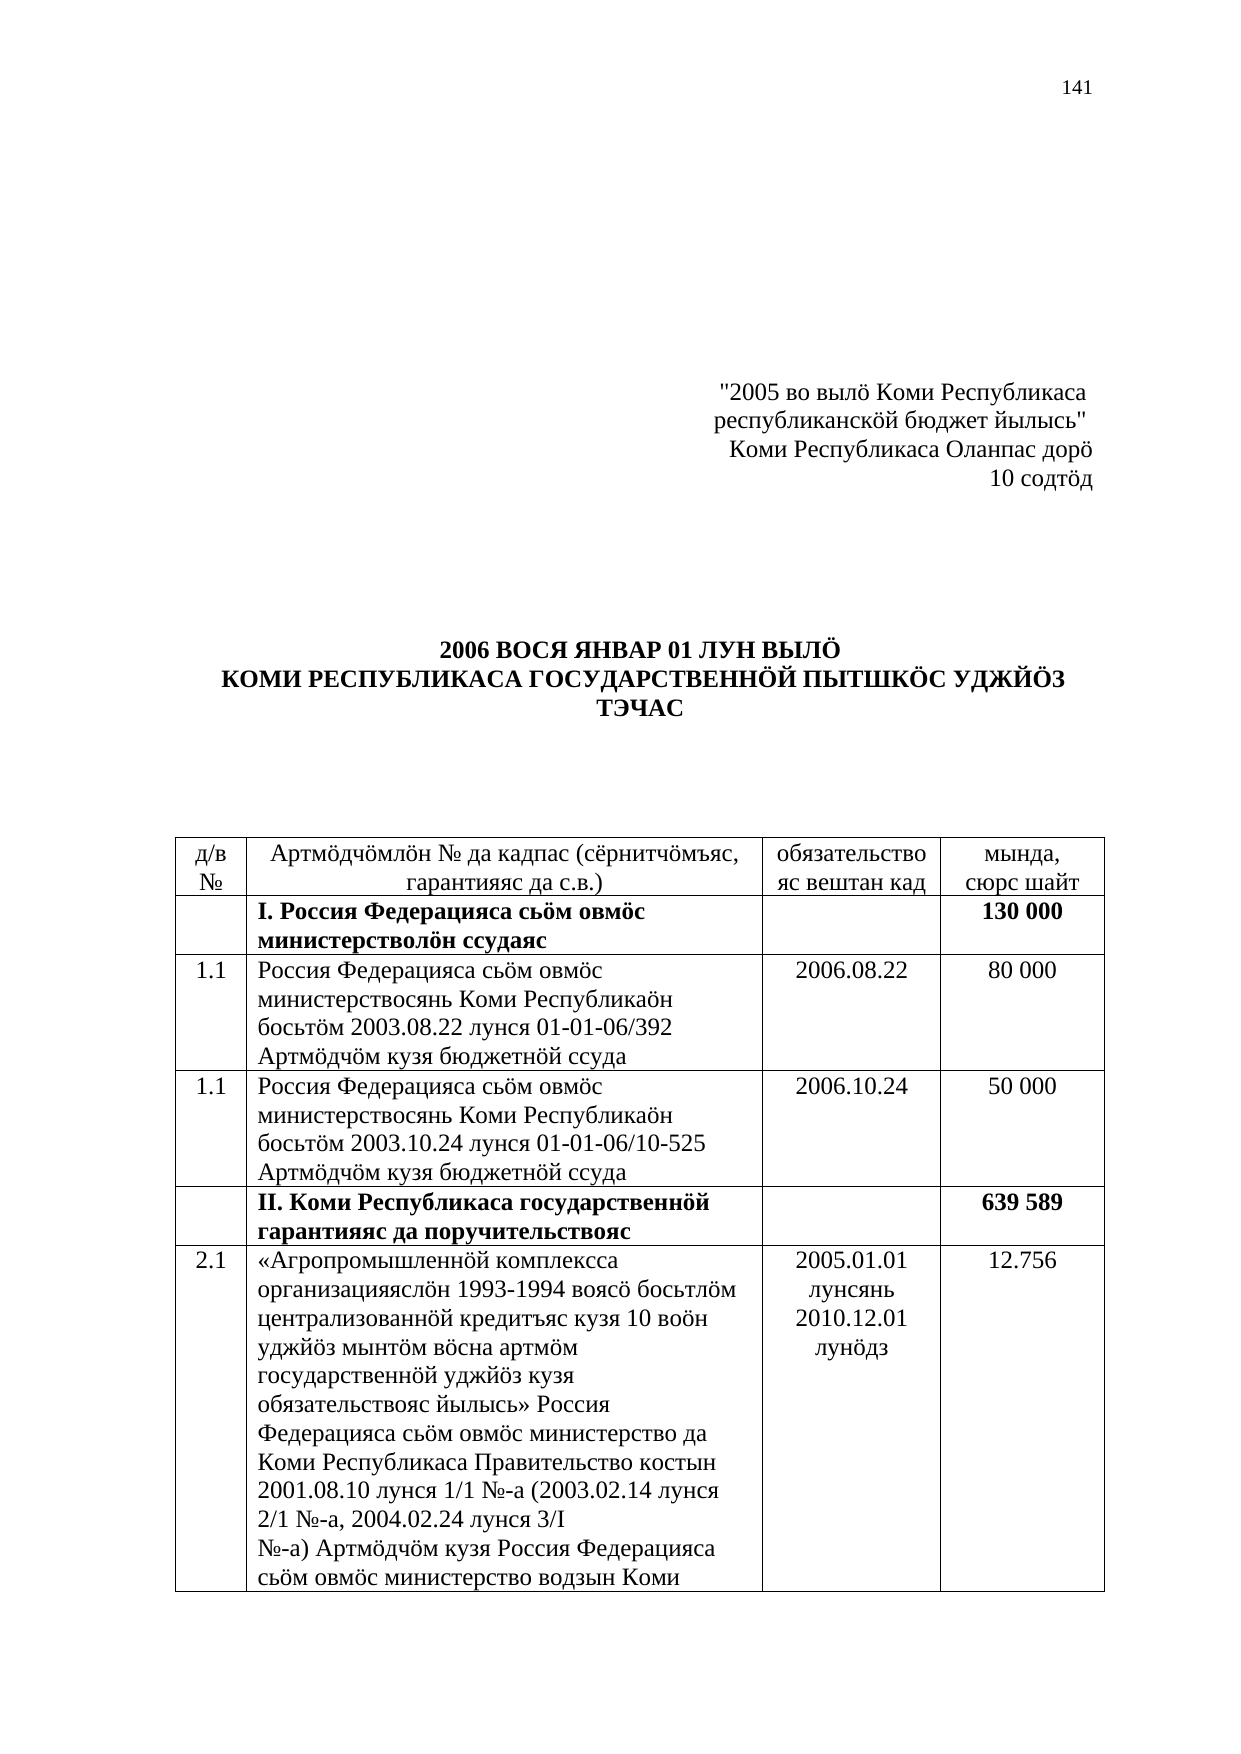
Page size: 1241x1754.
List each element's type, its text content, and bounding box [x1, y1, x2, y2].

text 2006 ВОСЯ ЯНВАР 01 ЛУН ВЫЛÖ [187, 636, 1093, 664]
table_cell 2006.08.22 [763, 955, 940, 1070]
table_cell «Агропромышленнöй комплексса организацияяслöн 1993-1994 воясö босьтлöм централизованнöй кредитъяс кузя 10 воöн уджйöз мынтöм вöсна артмöм государственнöй уджйöз кузя обязательствояс йылысь» Россия Федерацияса сьöм овмöс министерство да Коми Республикаса Правительство костын 2001.08.10 лунся 1/1 №-а (2003.02.14 лунся 2/1 №-а, 2004.02.24 лунся 3/I №-а) Артмöдчöм кузя Россия Федерацияса сьöм овмöс министерство водзын Коми [247, 1246, 762, 1591]
table_cell I. Россия Федерацияса сьöм овмöс министерстволöн ссудаяс [247, 896, 762, 954]
text "2005 во вылö Коми Республикаса [187, 377, 1093, 406]
table_cell [176, 1187, 246, 1244]
table_cell 50 000 [941, 1071, 1104, 1186]
table_header д/в № [176, 838, 246, 895]
table_cell 1.1 [176, 1071, 246, 1186]
table_cell Россия Федерацияса сьöм овмöс министерствосянь Коми Республикаöн босьтöм 2003.10.24 лунся 01-01-06/10-525 Артмöдчöм кузя бюджетнöй ссуда [247, 1071, 762, 1186]
table_cell [763, 1187, 940, 1244]
text КОМИ РЕСПУБЛИКАСА ГОСУДАРСТВЕННÖЙ ПЫТШКÖС УДЖЙÖЗ ТЭЧАС [187, 664, 1093, 722]
text республиканскöй бюджет йылысь" [187, 406, 1093, 434]
table_cell 80 000 [941, 955, 1104, 1070]
table_header мында, сюрс шайт [941, 838, 1104, 895]
text 10 содтöд [187, 463, 1093, 492]
table_cell 639 589 [941, 1187, 1104, 1244]
table_cell Россия Федерацияса сьöм овмöс министерствосянь Коми Республикаöн босьтöм 2003.08.22 лунся 01-01-06/392 Артмöдчöм кузя бюджетнöй ссуда [247, 955, 762, 1070]
table_cell 12.756 [941, 1246, 1104, 1591]
table_cell 130 000 [941, 896, 1104, 954]
table_header обязательствояс вештан кад [763, 838, 940, 895]
table_cell 2006.10.24 [763, 1071, 940, 1186]
table_cell II. Коми Республикаса государственнöй гарантияяс да поручительствояс [247, 1187, 762, 1244]
table_cell 2005.01.01 лунсянь 2010.12.01 лунöдз [763, 1246, 940, 1591]
text Коми Республикаса Оланпас дорö [187, 434, 1093, 463]
table_cell 2.1 [176, 1246, 246, 1591]
table_cell 1.1 [176, 955, 246, 1070]
table_cell [176, 896, 246, 954]
table_header Артмöдчöмлöн № да кадпас (сёрнитчöмъяс, гарантияяс да с.в.) [247, 838, 762, 895]
table_cell [763, 896, 940, 954]
